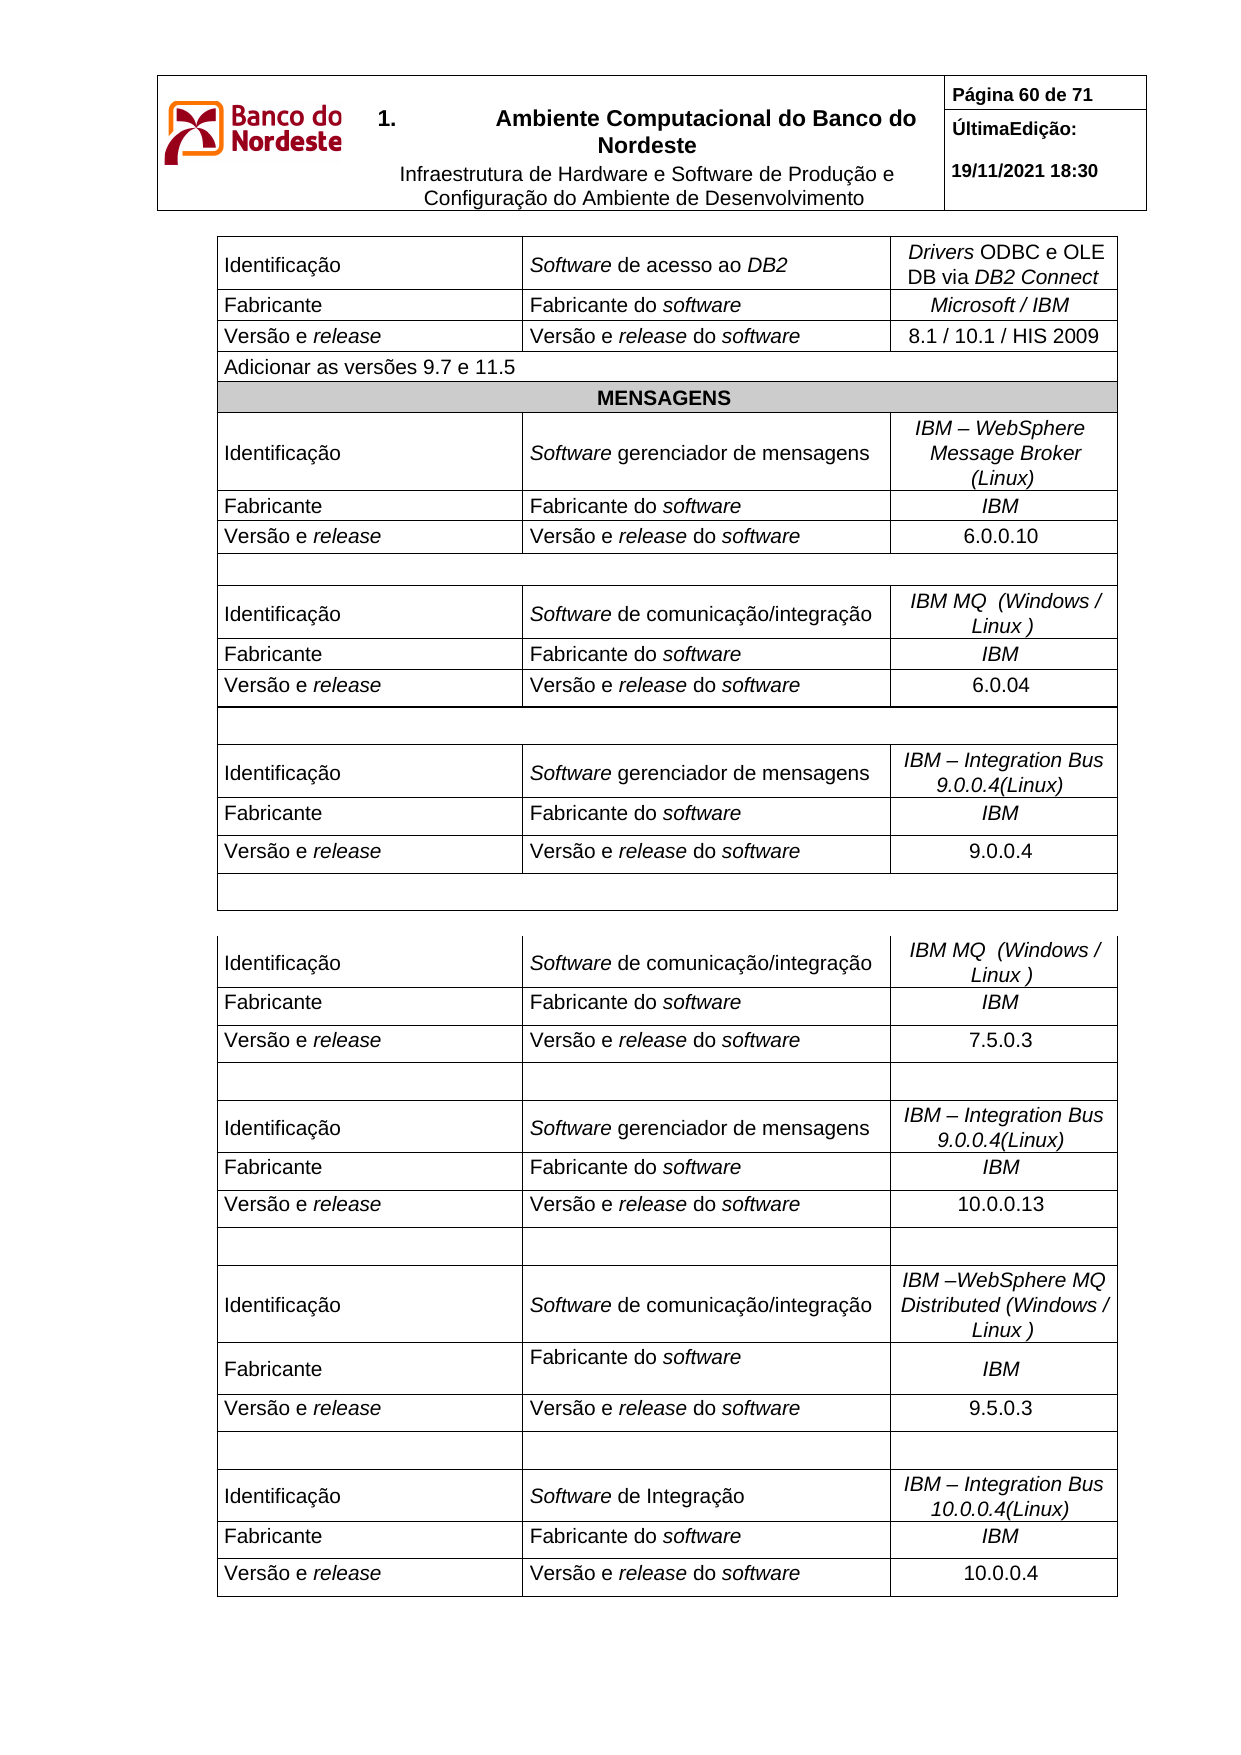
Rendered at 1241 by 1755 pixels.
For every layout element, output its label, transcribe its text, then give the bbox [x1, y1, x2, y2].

table_header Software de comunicação/integração [523, 936, 890, 987]
table_cell Versão e release do software [523, 521, 890, 553]
table_cell Fabricante [218, 1343, 522, 1393]
table_cell Software gerenciador de mensagens [523, 745, 890, 797]
table_cell [218, 708, 1117, 744]
table_cell Versão e release [218, 521, 522, 553]
table_cell Fabricante [218, 1153, 522, 1189]
table_cell IBM – WebSphere Message Broker (Linux) [891, 413, 1117, 490]
table_cell Versão e release [218, 1026, 522, 1062]
table_header Identificação [218, 936, 522, 987]
table_cell Versão e release [218, 670, 522, 706]
table_cell Fabricante [218, 1522, 522, 1558]
table_cell Fabricante [218, 290, 522, 320]
table_cell IBM [891, 491, 1117, 520]
table_header IBM MQ (Windows / Linux ) [891, 936, 1117, 987]
table_cell Fabricante do software [523, 290, 890, 320]
table_cell Versão e release do software [523, 1026, 890, 1062]
table_cell Drivers ODBC e OLE DB via DB2 Connect [891, 237, 1117, 289]
table_cell Identificação [218, 1101, 522, 1152]
table_cell Versão e release do software [523, 1191, 890, 1227]
table_cell [891, 1228, 1117, 1265]
table_cell Software de acesso ao DB2 [523, 237, 890, 289]
table_cell Versão e release do software [523, 836, 890, 872]
table_cell IBM [891, 1153, 1117, 1189]
table_cell IBM – Integration Bus 9.0.0.4(Linux) [891, 745, 1117, 797]
table_cell Software gerenciador de mensagens [523, 413, 890, 490]
table_cell Identificação [218, 237, 522, 289]
table_cell Versão e release [218, 321, 522, 351]
table_cell Identificação [218, 586, 522, 638]
table_cell IBM – Integration Bus 10.0.0.4(Linux) [891, 1470, 1117, 1521]
table_cell Versão e release [218, 1395, 522, 1431]
table_cell 7.5.0.3 [891, 1026, 1117, 1062]
table_cell Fabricante [218, 491, 522, 520]
table_cell Software gerenciador de mensagens [523, 1101, 890, 1152]
table_cell MENSAGENS [218, 382, 1117, 412]
table_cell [218, 1432, 522, 1469]
table_cell IBM –WebSphere MQ Distributed (Windows / Linux ) [891, 1266, 1117, 1342]
table_cell Software de Integração [523, 1470, 890, 1521]
table_cell Fabricante do software [523, 639, 890, 669]
table_cell Identificação [218, 413, 522, 490]
table_cell Adicionar as versões 9.7 e 11.5 [218, 352, 1117, 381]
table_cell Fabricante do software [523, 798, 890, 835]
table_cell 6.0.0.10 [891, 521, 1117, 553]
table_cell Versão e release [218, 1191, 522, 1227]
table_cell Fabricante do software [523, 491, 890, 520]
table_cell Software de comunicação/integração [523, 1266, 890, 1342]
table_cell Versão e release do software [523, 321, 890, 351]
table_cell 9.5.0.3 [891, 1395, 1117, 1431]
table_cell Identificação [218, 1266, 522, 1342]
table_cell Identificação [218, 1470, 522, 1521]
table_cell 9.0.0.4 [891, 836, 1117, 872]
table_cell 8.1 / 10.1 / HIS 2009 [891, 321, 1117, 351]
table_cell Versão e release [218, 836, 522, 872]
table_cell [523, 1228, 890, 1265]
table_cell [523, 1063, 890, 1100]
table_cell Fabricante do software [523, 988, 890, 1024]
table_cell Versão e release [218, 1559, 522, 1596]
table_cell [218, 874, 1117, 910]
table_cell [218, 554, 1117, 585]
table_cell Software de comunicação/integração [523, 586, 890, 638]
table_cell Versão e release do software [523, 670, 890, 706]
table_cell 10.0.0.13 [891, 1191, 1117, 1227]
table_cell Fabricante do software [523, 1522, 890, 1558]
table_cell IBM [891, 1522, 1117, 1558]
table_cell [218, 1063, 522, 1100]
table_cell 6.0.04 [891, 670, 1117, 706]
table_cell Fabricante do software [523, 1343, 890, 1393]
table_cell IBM MQ (Windows / Linux ) [891, 586, 1117, 638]
table_cell IBM [891, 639, 1117, 669]
table_cell Fabricante [218, 988, 522, 1024]
table_cell Versão e release do software [523, 1559, 890, 1596]
table_cell Identificação [218, 745, 522, 797]
table_cell Fabricante [218, 639, 522, 669]
table_cell Fabricante do software [523, 1153, 890, 1189]
table_cell IBM [891, 798, 1117, 835]
table_cell Fabricante [218, 798, 522, 835]
table_cell [891, 1063, 1117, 1100]
table_cell IBM – Integration Bus 9.0.0.4(Linux) [891, 1101, 1117, 1152]
table_cell [523, 1432, 890, 1469]
table_cell [891, 1432, 1117, 1469]
table_cell IBM [891, 1343, 1117, 1393]
table_cell IBM [891, 988, 1117, 1024]
table_cell [218, 1228, 522, 1265]
table_cell 10.0.0.4 [891, 1559, 1117, 1596]
table_cell Versão e release do software [523, 1395, 890, 1431]
table_cell Microsoft / IBM [891, 290, 1117, 320]
